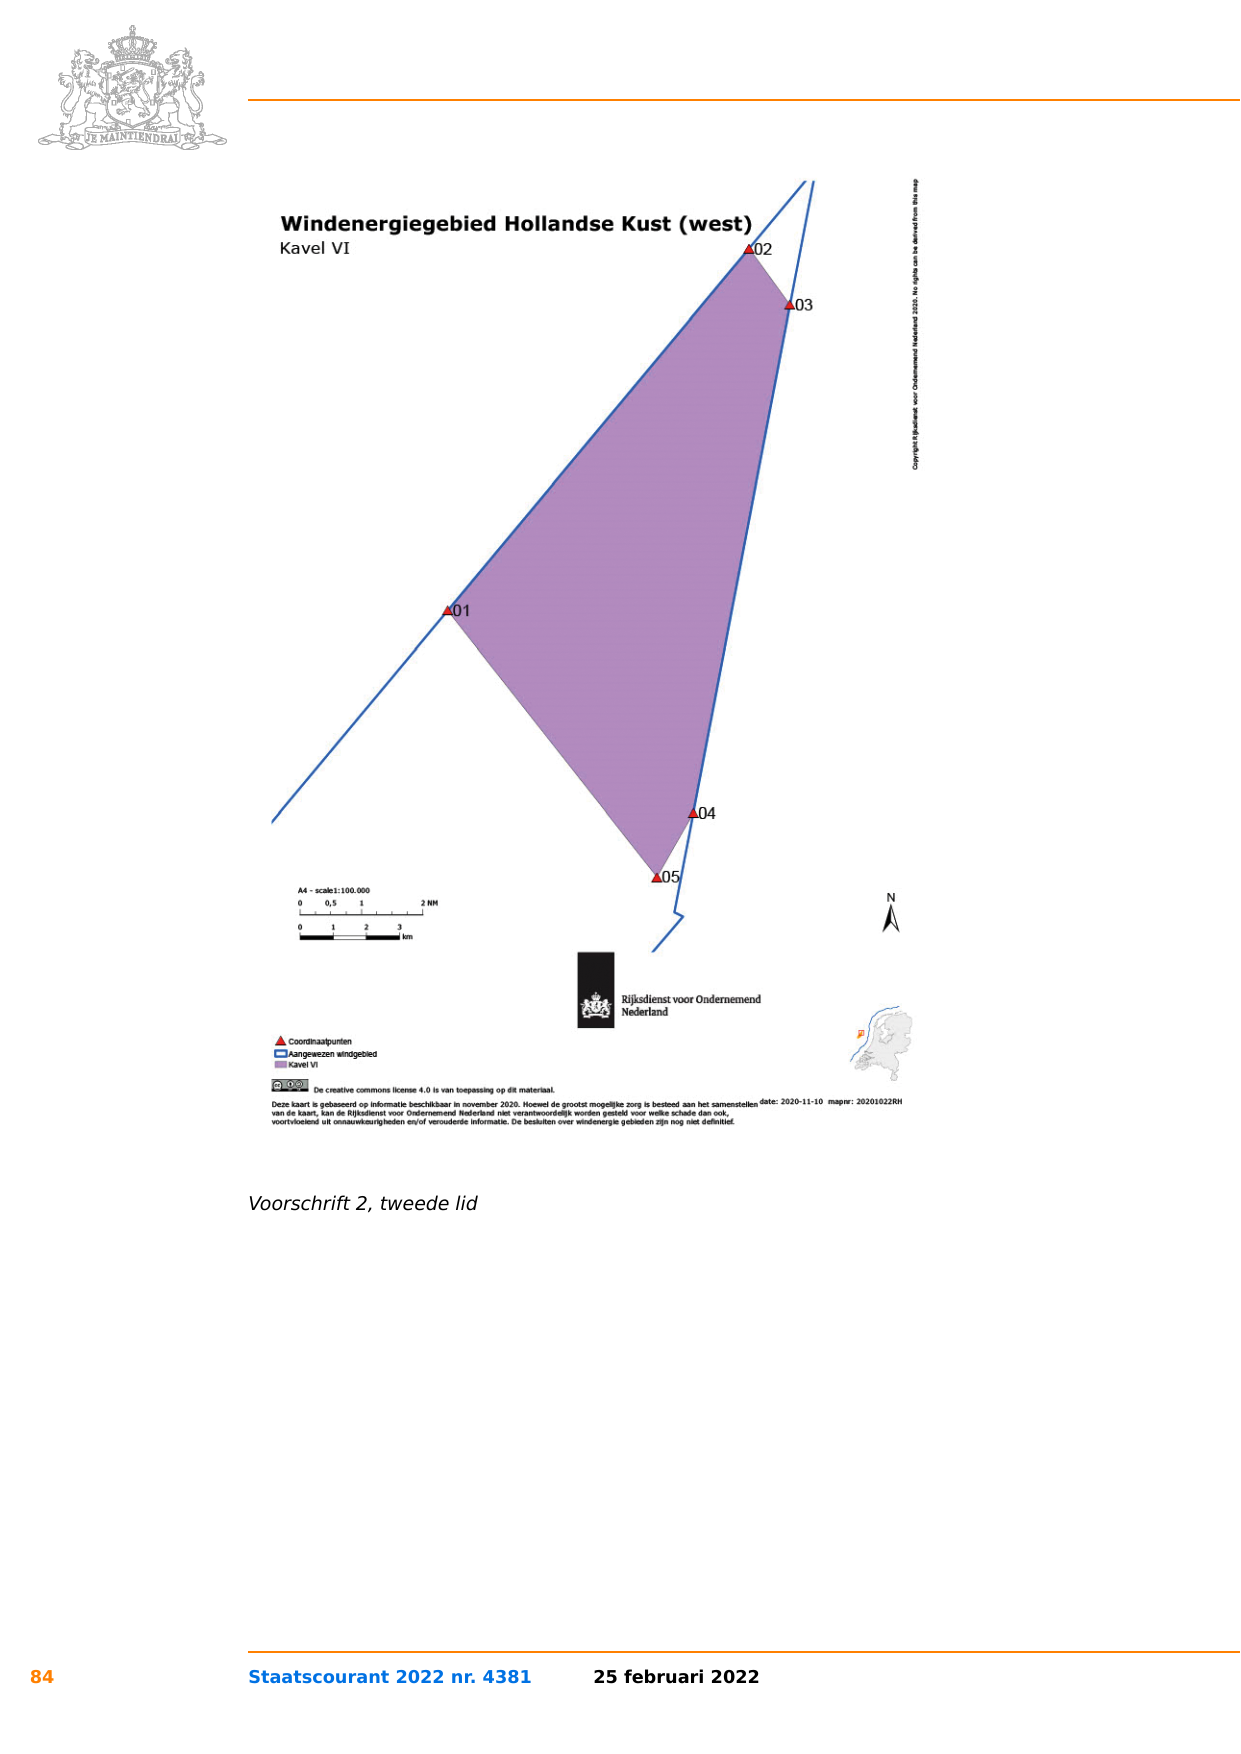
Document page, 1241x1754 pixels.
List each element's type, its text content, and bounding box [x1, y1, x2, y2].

picture [38, 25, 227, 150]
subtitle Voorschrift 2, tweede lid [248, 1193, 1163, 1215]
picture [248, 155, 945, 1142]
